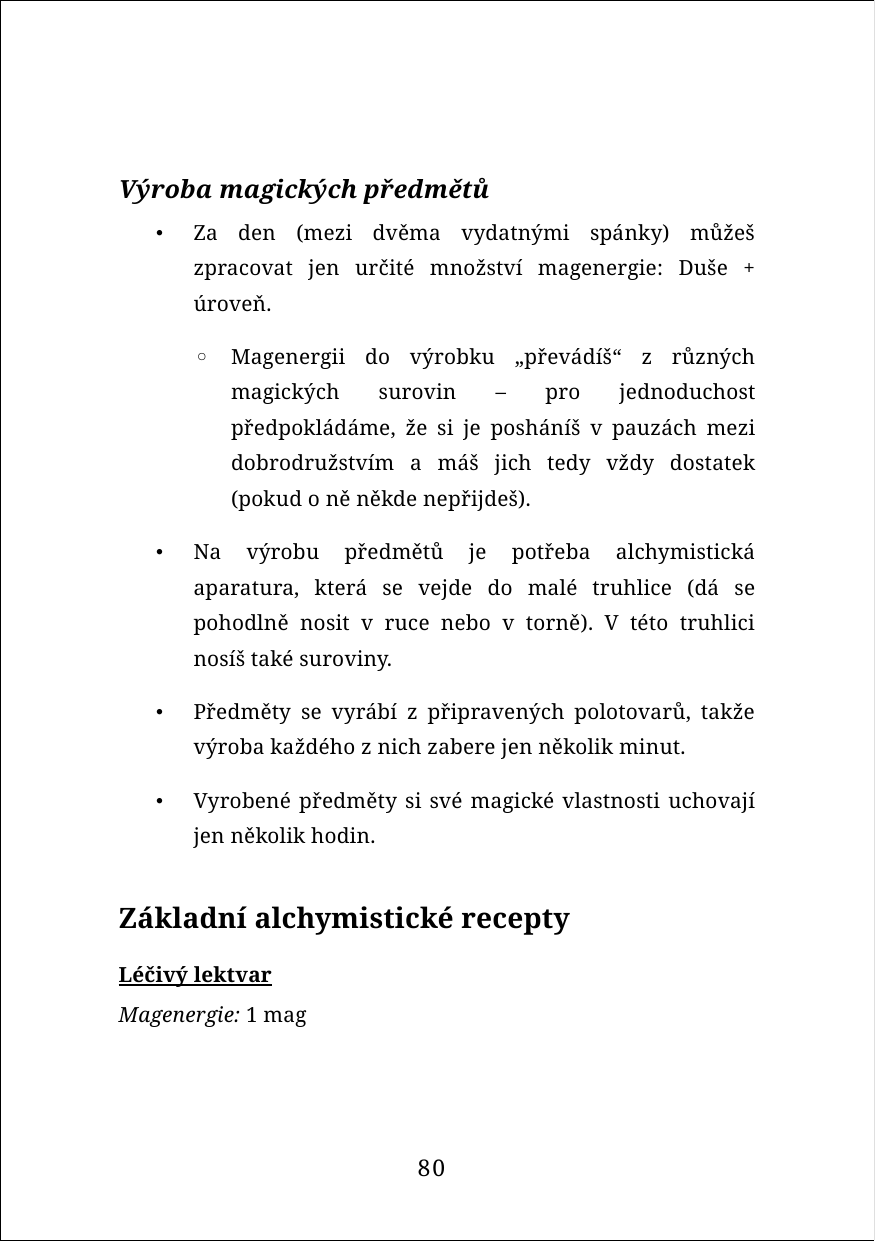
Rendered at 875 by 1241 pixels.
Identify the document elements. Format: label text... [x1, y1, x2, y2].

subtitle Výroba magických předmětů [118, 172, 756, 206]
list Magenergii do výrobku „převádíš“ z různých magických surovin – pro jednoduchost předpokládáme, že si je posháníš v pauzách mezi dobrodružstvím a máš jich tedy vždy dostatek (pokud o ně někde nepřijdeš). [193, 342, 756, 512]
subtitle Základní alchymistické recepty [118, 898, 756, 936]
list Na výrobu předmětů je potřeba alchymistická aparatura, která se vejde do malé truhlice (dá se pohodlně nosit v ruce nebo v torně). V této truhlici nosíš také suroviny. [156, 537, 756, 672]
list Za den (mezi dvěma vydatnými spánky) můžeš zpracovat jen určité množství magenergie: Duše + úroveň. [156, 218, 756, 317]
list Předměty se vyrábí z připravených polotovarů, takže výroba každého z nich zabere jen několik minut. [156, 697, 756, 761]
subtitle Léčivý lektvar [118, 960, 756, 988]
text Magenergie: 1 mag [118, 1000, 756, 1029]
list Vyrobené předměty si své magické vlastnosti uchovají jen několik hodin. [156, 786, 756, 850]
